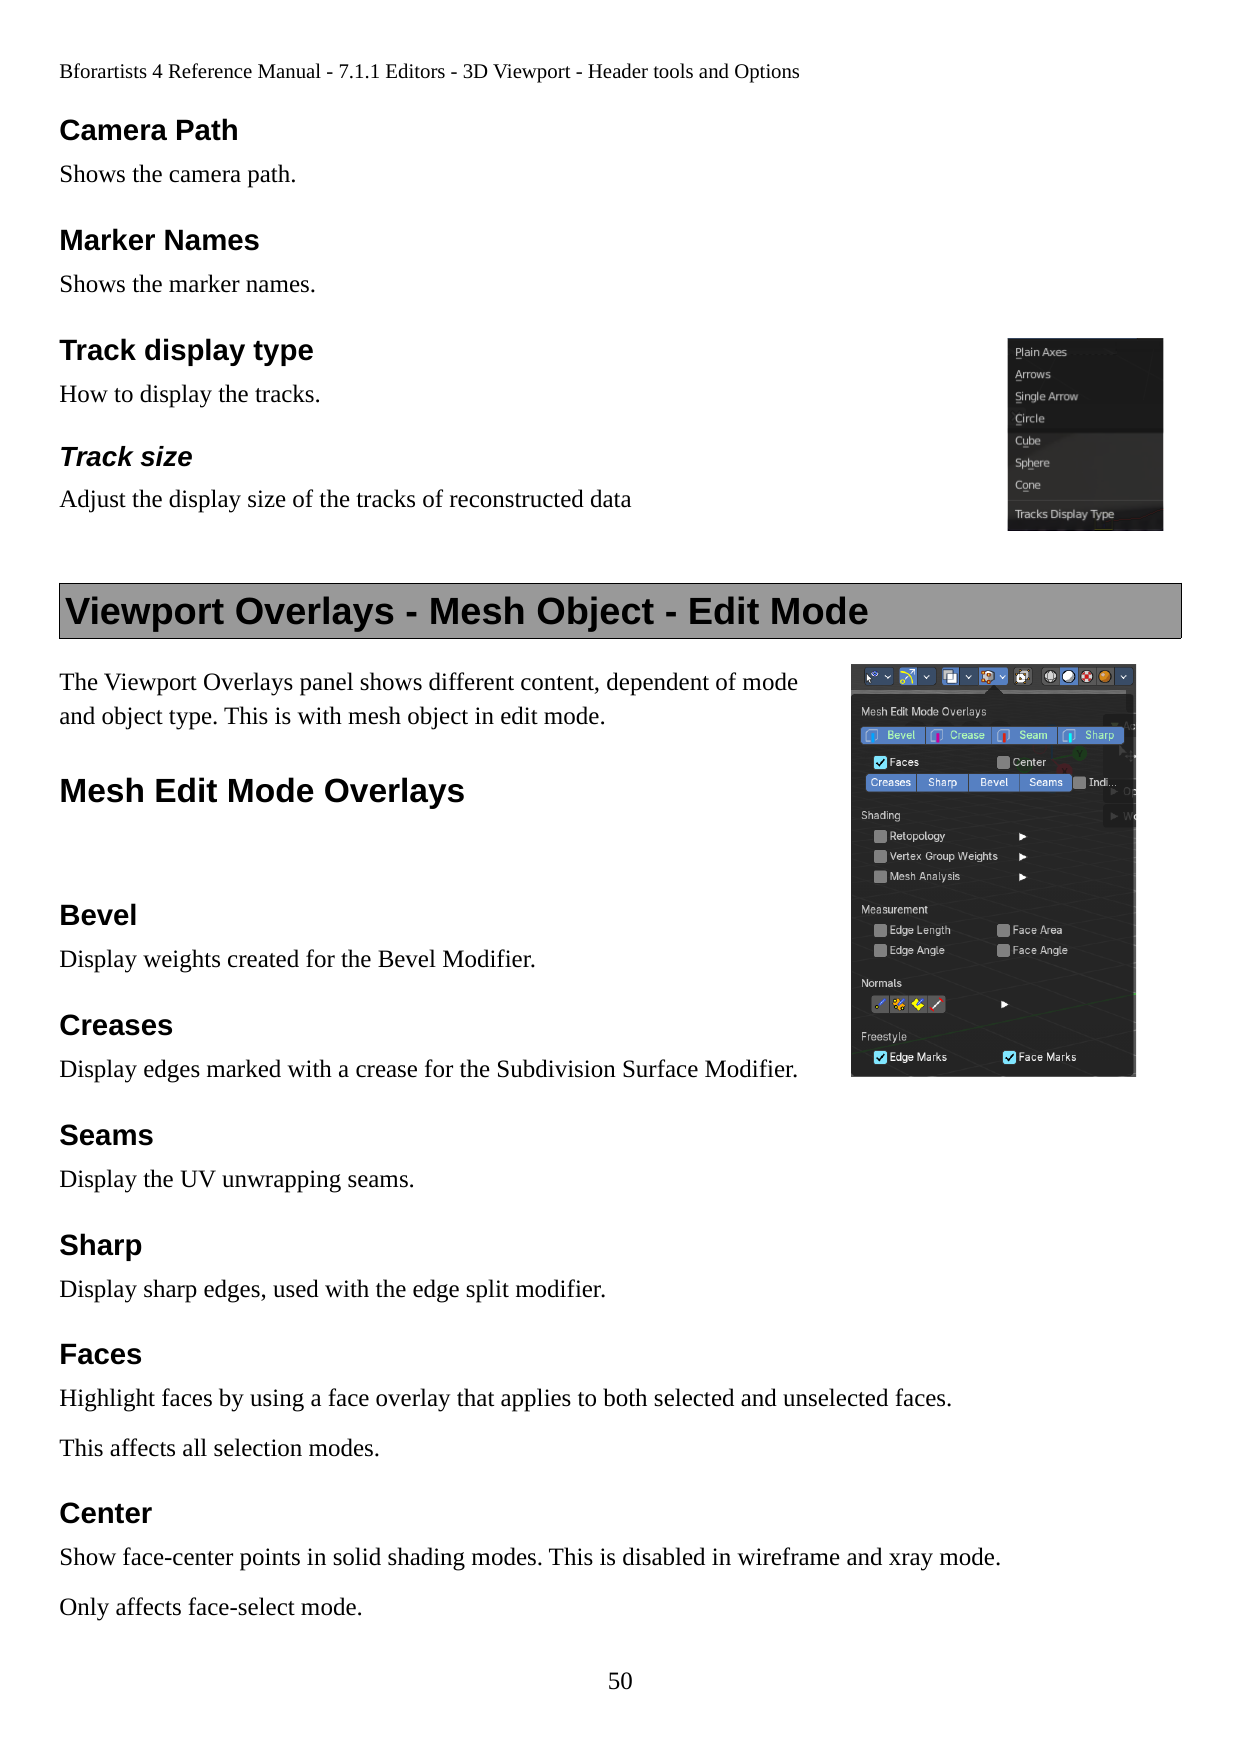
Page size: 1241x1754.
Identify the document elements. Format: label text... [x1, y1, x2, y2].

subtitle Mesh Edit Mode Overlays [59, 771, 851, 810]
text Adjust the display size of the tracks of reconstructed data [59, 484, 1007, 513]
subtitle Sharp [59, 1227, 1181, 1261]
text Display edges marked with a crease for the Subdivision Surface Modifier. [59, 1054, 1181, 1083]
subtitle Track display type [59, 332, 1181, 366]
text Shows the marker names. [59, 269, 1181, 297]
text This affects all selection modes. [59, 1433, 1181, 1461]
text Highlight faces by using a face overlay that applies to both selected and unselected faces. [59, 1383, 1181, 1412]
subtitle Center [59, 1496, 1181, 1530]
subtitle Creases [59, 1008, 851, 1041]
subtitle Marker Names [59, 222, 1181, 256]
text Shows the camera path. [59, 159, 1181, 188]
subtitle [1137, 1008, 1181, 1041]
text [1137, 667, 1181, 730]
picture [1007, 338, 1164, 531]
text Display weights created for the Bevel Modifier. [59, 944, 851, 973]
table_header Viewport Overlays - Mesh Object - Edit Mode [60, 584, 1181, 638]
subtitle Seams [59, 1117, 1181, 1151]
picture [851, 664, 1137, 1077]
subtitle [1137, 898, 1181, 931]
subtitle Track size [59, 440, 1007, 472]
text Only affects face-select mode. [59, 1592, 1181, 1620]
text Display the UV unwrapping seams. [59, 1164, 1181, 1192]
text Display sharp edges, used with the edge split modifier. [59, 1274, 1181, 1302]
subtitle [1137, 771, 1181, 810]
subtitle Camera Path [59, 113, 1181, 146]
subtitle [1164, 440, 1181, 472]
text How to display the tracks. [59, 379, 1007, 407]
text Show face-center points in solid shading modes. This is disabled in wireframe and xray mode. [59, 1542, 1181, 1571]
text [1137, 944, 1181, 973]
subtitle Bevel [59, 898, 851, 931]
subtitle Faces [59, 1337, 1181, 1371]
text The Viewport Overlays panel shows different content, dependent of mode and object type. This is with mesh object in edit mode. [59, 667, 851, 730]
